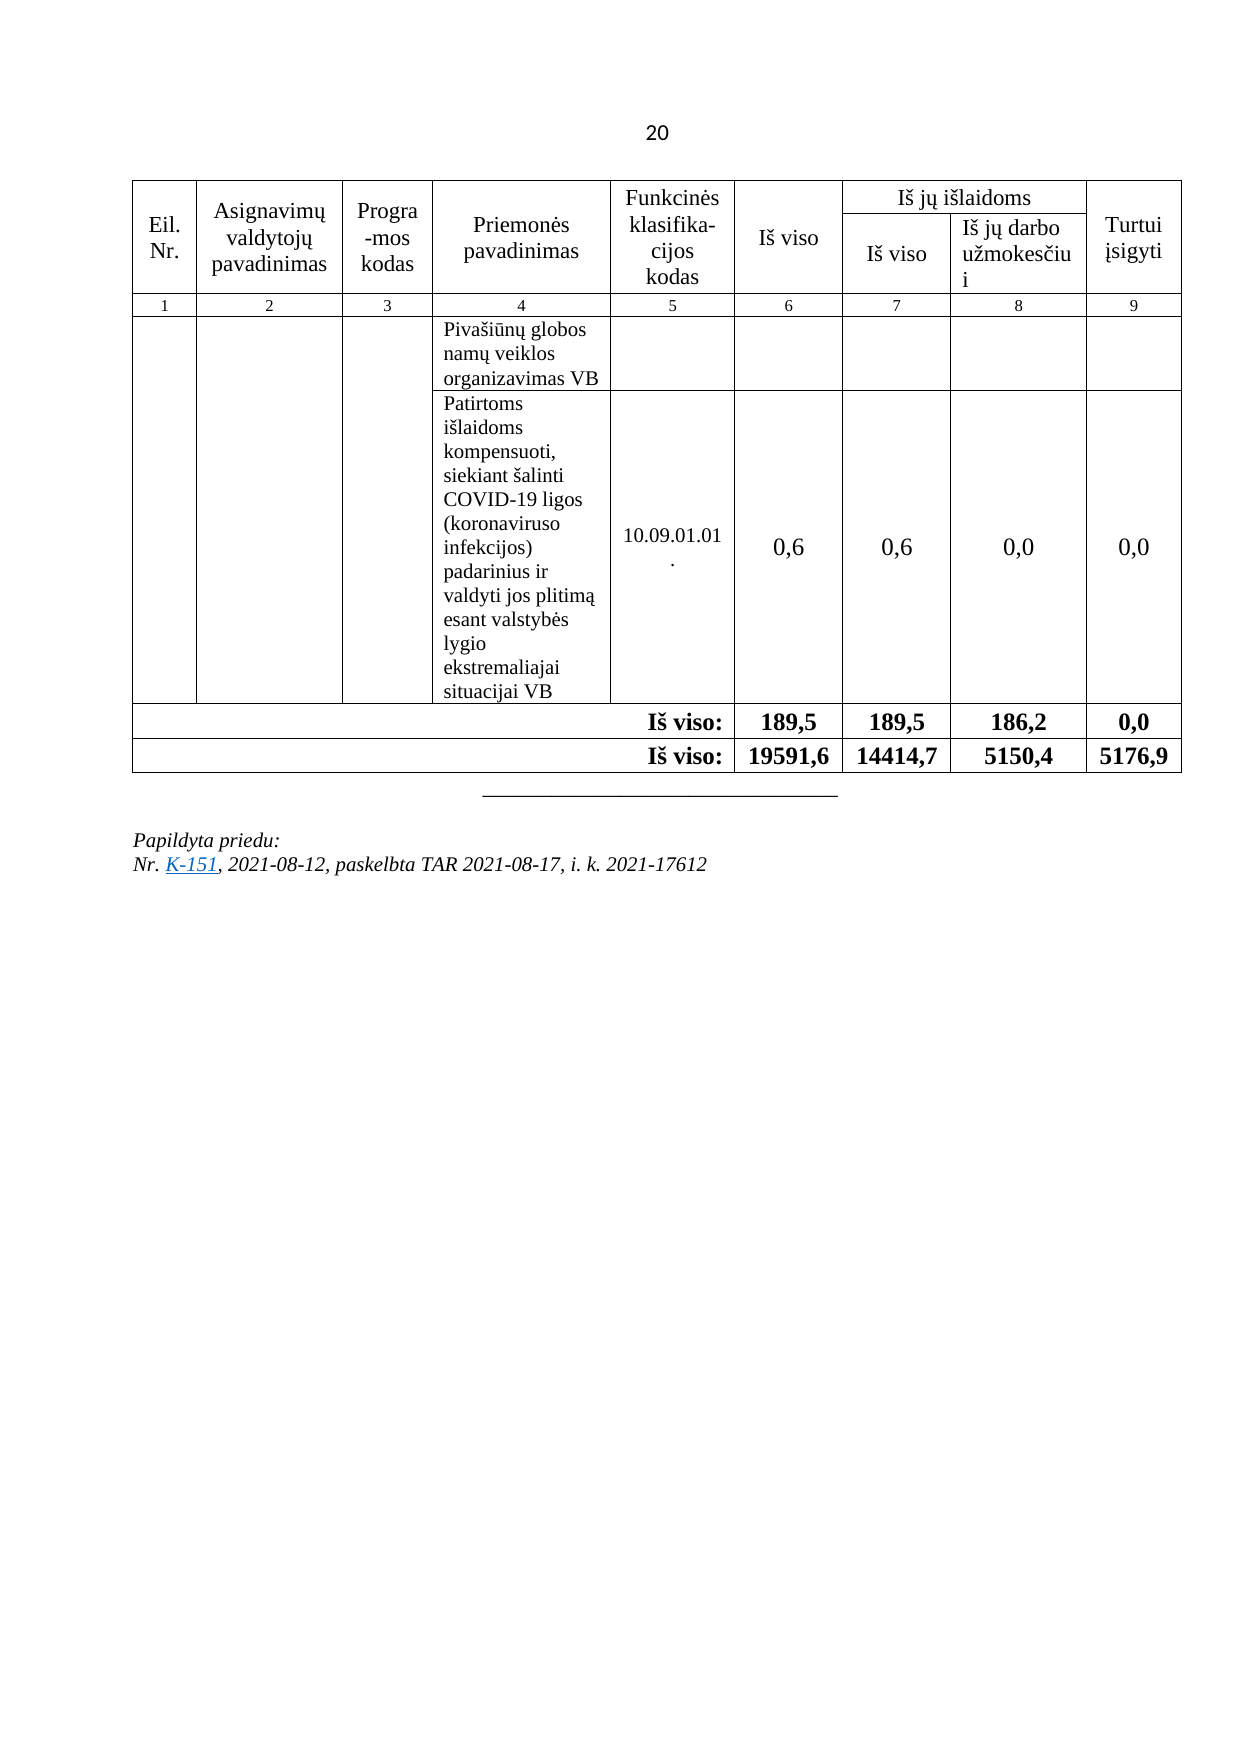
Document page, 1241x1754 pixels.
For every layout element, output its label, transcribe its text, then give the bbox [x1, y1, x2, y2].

table_header Iš jų išlaidoms [843, 181, 1086, 213]
table_cell [133, 317, 196, 703]
table_cell [735, 317, 842, 389]
text Papildyta priedu: [133, 828, 1181, 852]
table_cell Patirtoms išlaidoms kompensuoti, siekiant šalinti COVID-19 ligos (koronaviruso infekcijos) padarinius ir valdyti jos plitimą esant valstybės lygio ekstremaliajai situacijai VB [433, 391, 610, 703]
table_cell 0,0 [1087, 704, 1181, 738]
table_cell 4 [433, 294, 610, 316]
table_cell [843, 317, 950, 389]
table_cell 8 [951, 294, 1086, 316]
table_cell Iš jų darbo užmokesčiui [951, 214, 1086, 293]
table_cell 189,5 [735, 704, 842, 738]
table_cell [1087, 317, 1181, 389]
table_header Turtui įsigyti [1087, 181, 1181, 293]
table_cell 1 [133, 294, 196, 316]
table_cell [343, 317, 432, 703]
table_cell 5150,4 [951, 739, 1086, 772]
table_cell Iš viso: [133, 704, 734, 738]
text _______________________________ [133, 773, 1181, 799]
table_header Iš viso [735, 181, 842, 293]
table_cell 0,6 [843, 391, 950, 703]
table_header Priemonės pavadinimas [433, 181, 610, 293]
table_cell Iš viso [843, 214, 950, 293]
table_cell 5176,9 [1087, 739, 1181, 772]
table_cell 10.09.01.01. [611, 391, 734, 703]
table_header Funkcinės klasifika-cijos kodas [611, 181, 734, 293]
table_cell 3 [343, 294, 432, 316]
table_cell [951, 317, 1086, 389]
table_cell Iš viso: [133, 739, 734, 772]
table_cell 7 [843, 294, 950, 316]
table_cell 0,0 [1087, 391, 1181, 703]
table_cell 2 [197, 294, 342, 316]
table_cell 6 [735, 294, 842, 316]
table_header Asignavimų valdytojų pavadinimas [197, 181, 342, 293]
table_cell 5 [611, 294, 734, 316]
text Nr. K-151, 2021-08-12, paskelbta TAR 2021-08-17, i. k. 2021-17612 [133, 852, 1181, 876]
table_cell 9 [1087, 294, 1181, 316]
table_cell Pivašiūnų globos namų veiklos organizavimas VB [433, 317, 610, 389]
table_cell 0,6 [735, 391, 842, 703]
table_cell 186,2 [951, 704, 1086, 738]
table_cell 189,5 [843, 704, 950, 738]
table_cell [611, 317, 734, 389]
table_cell 14414,7 [843, 739, 950, 772]
table_header Progra-mos kodas [343, 181, 432, 293]
table_header Eil. Nr. [133, 181, 196, 293]
table_cell [197, 317, 342, 703]
table_cell 19591,6 [735, 739, 842, 772]
table_cell 0,0 [951, 391, 1086, 703]
